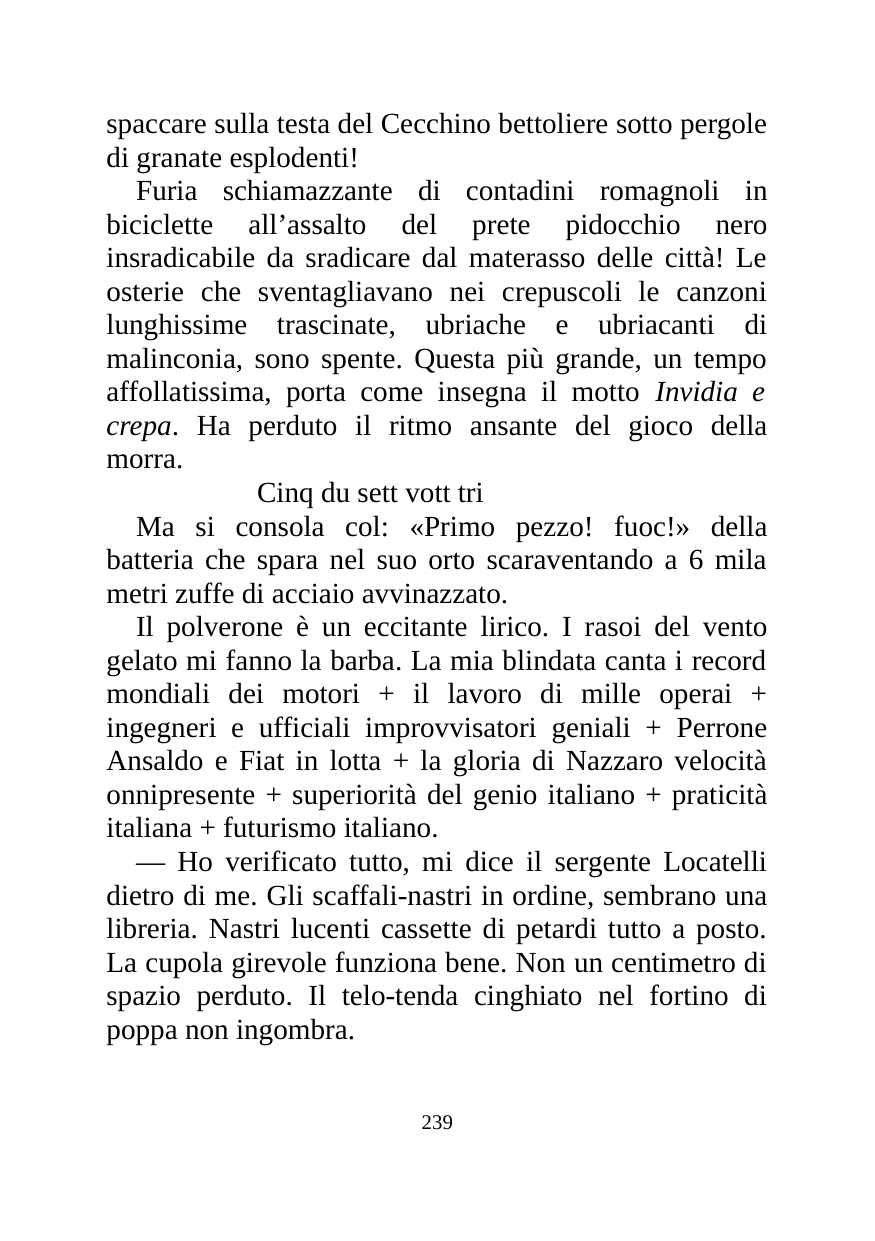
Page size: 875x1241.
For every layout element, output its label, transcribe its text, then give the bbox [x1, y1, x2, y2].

text Il polverone è un eccitante lirico. I rasoi del vento gelato mi fanno la barba. La mia blindata canta i record mondiali dei motori + il lavoro di mille operai + ingegneri e ufficiali improvvisatori geniali + Perrone Ansaldo e Fiat in lotta + la gloria di Nazzaro velocità onnipresente + superiorità del genio italiano + praticità italiana + futurismo italiano. [106, 609, 768, 844]
text Ma si consola col: «Primo pezzo! fuoc!» della batteria che spara nel suo orto scaraventando a 6 mila metri zuffe di acciaio avvinazzato. [106, 509, 768, 609]
text spaccare sulla testa del Cecchino bettoliere sotto pergole di granate esplodenti! [106, 106, 768, 173]
text — Ho verificato tutto, mi dice il sergente Locatelli dietro di me. Gli scaffali-nastri in ordine, sembrano una libreria. Nastri lucenti cassette di petardi tutto a posto. La cupola girevole funziona bene. Non un centimetro di spazio perduto. Il telo-tenda cinghiato nel fortino di poppa non ingombra. [106, 844, 768, 1045]
text Furia schiamazzante di contadini romagnoli in biciclette all’assalto del prete pidocchio nero insradicabile da sradicare dal materasso delle città! Le osterie che sventagliavano nei crepuscoli le canzoni lunghissime trascinate, ubriache e ubriacanti di malinconia, sono spente. Questa più grande, un tempo affollatissima, porta come insegna il motto Invidia e crepa. Ha perduto il ritmo ansante del gioco della morra. [106, 173, 768, 475]
text Cinq du sett vott tri [227, 475, 768, 509]
